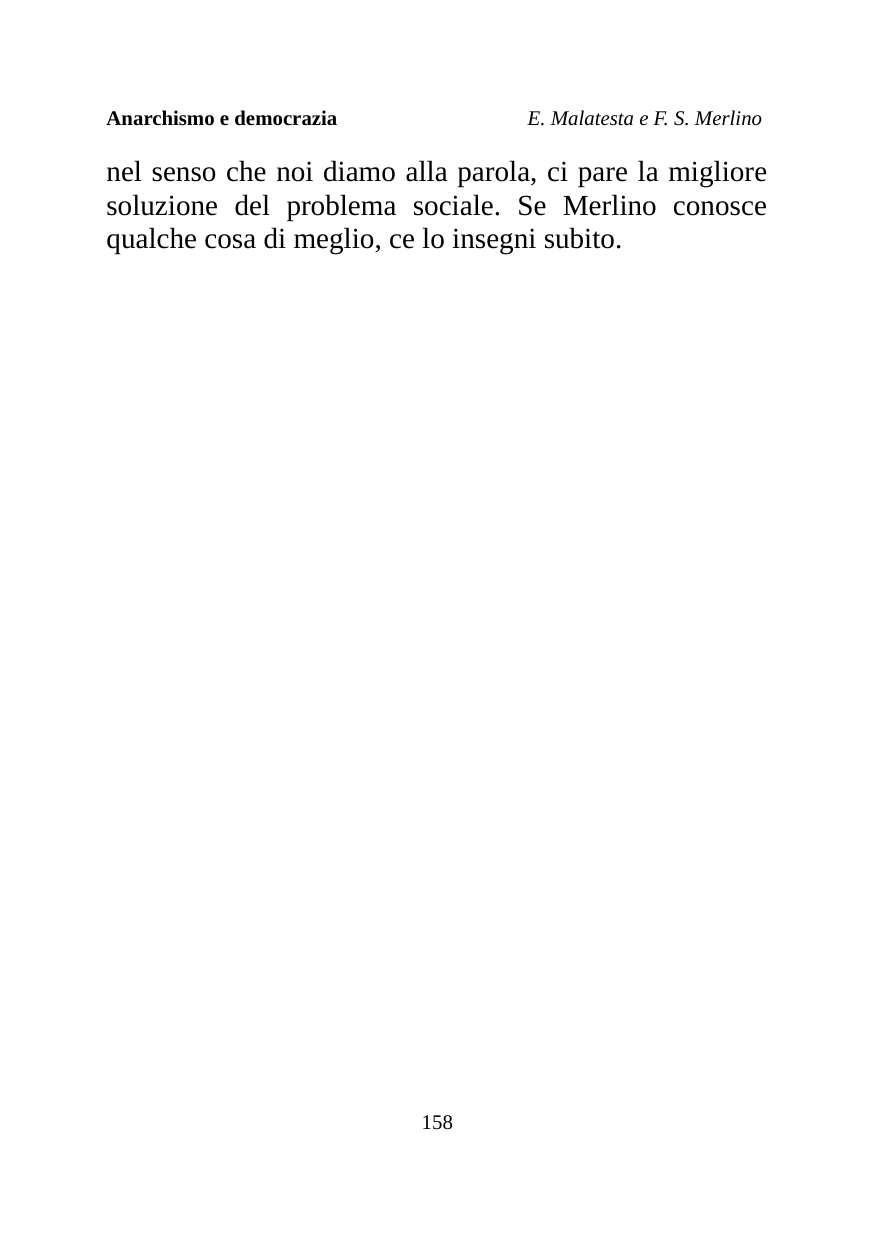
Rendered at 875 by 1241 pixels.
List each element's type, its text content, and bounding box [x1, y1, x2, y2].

text nel senso che noi diamo alla parola, ci pare la migliore soluzione del problema sociale. Se Merlino conosce qualche cosa di meglio, ce lo insegni subito. [106, 154, 768, 255]
